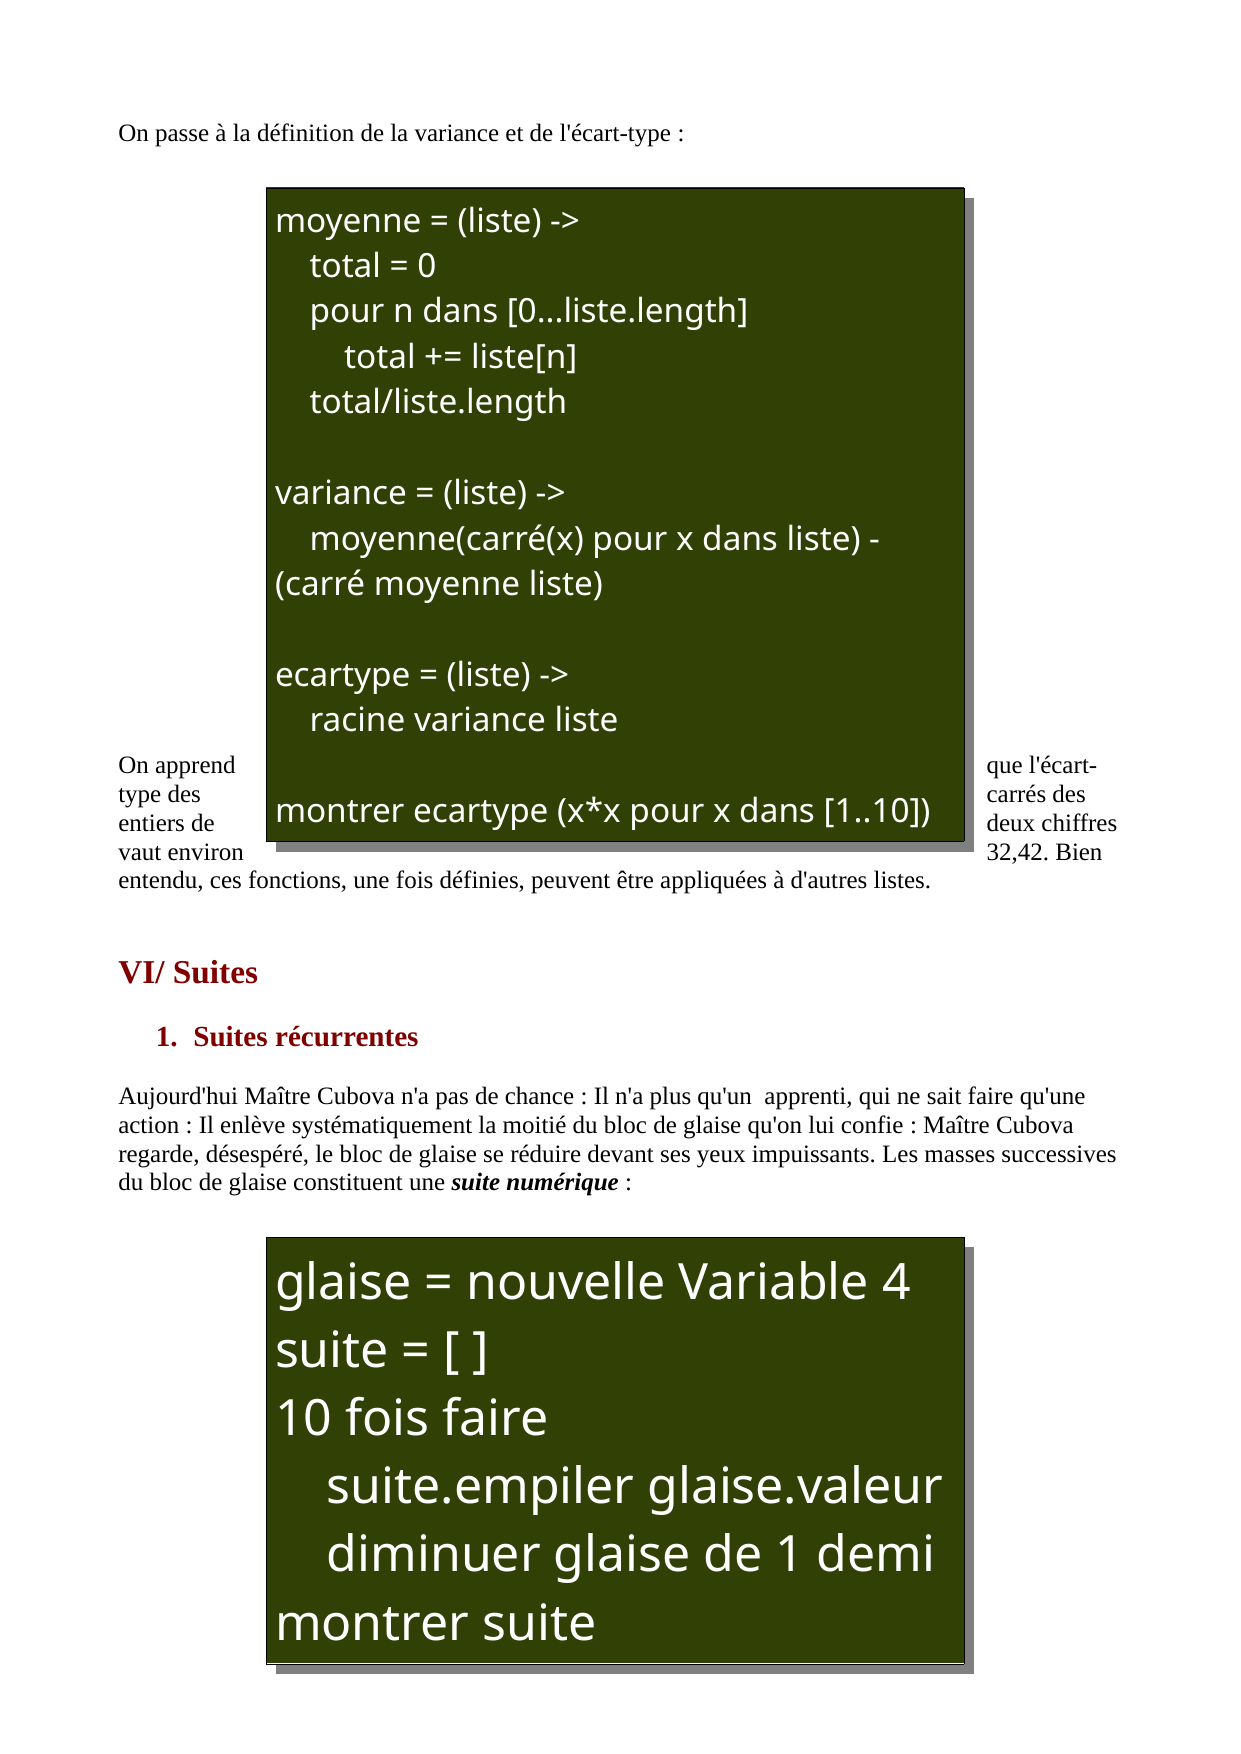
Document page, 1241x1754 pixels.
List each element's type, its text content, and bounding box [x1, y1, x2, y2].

text On passe à la définition de la variance et de l'écart-type : [118, 118, 1122, 147]
text suite.empiler glaise.valeur [275, 1450, 955, 1518]
text montrer ecartype (x*x pour x dans [1..10]) [275, 787, 955, 832]
text diminuer glaise de 1 demi [275, 1518, 955, 1586]
text ecartype = (liste) -> [275, 651, 955, 696]
text total/liste.length [275, 378, 955, 423]
text pour n dans [0...liste.length] [275, 287, 955, 333]
text total = 0 [275, 242, 955, 287]
list Suites récurrentes [156, 1019, 1122, 1052]
text racine variance liste [275, 696, 955, 741]
text variance = (liste) -> [275, 469, 955, 514]
text VI/ Suites [118, 952, 1122, 990]
text On apprend que l'écart-type des carrés des entiers de deux chiffres vaut environ 32,42. Bien entendu, ces fonctions, une fois définies, peuvent être appliquées à d'autres listes. [118, 751, 1122, 894]
text 10 fois faire [275, 1382, 955, 1450]
text montrer suite [275, 1586, 955, 1654]
text glaise = nouvelle Variable 4 [275, 1246, 955, 1314]
text suite = [ ] [275, 1314, 955, 1382]
text moyenne(carré(x) pour x dans liste) - (carré moyenne liste) [275, 514, 955, 605]
text Aujourd'hui Maître Cubova n'a pas de chance : Il n'a plus qu'un apprenti, qui ne sait faire qu'une action : Il enlève systématiquement la moitié du bloc de glaise qu'on lui confie : Maître Cubova regarde, désespéré, le bloc de glaise se réduire devant ses yeux impuissants. Les masses successives du bloc de glaise constituent une suite numérique : [118, 1081, 1122, 1196]
text moyenne = (liste) -> [275, 196, 955, 242]
text total += liste[n] [275, 333, 955, 378]
